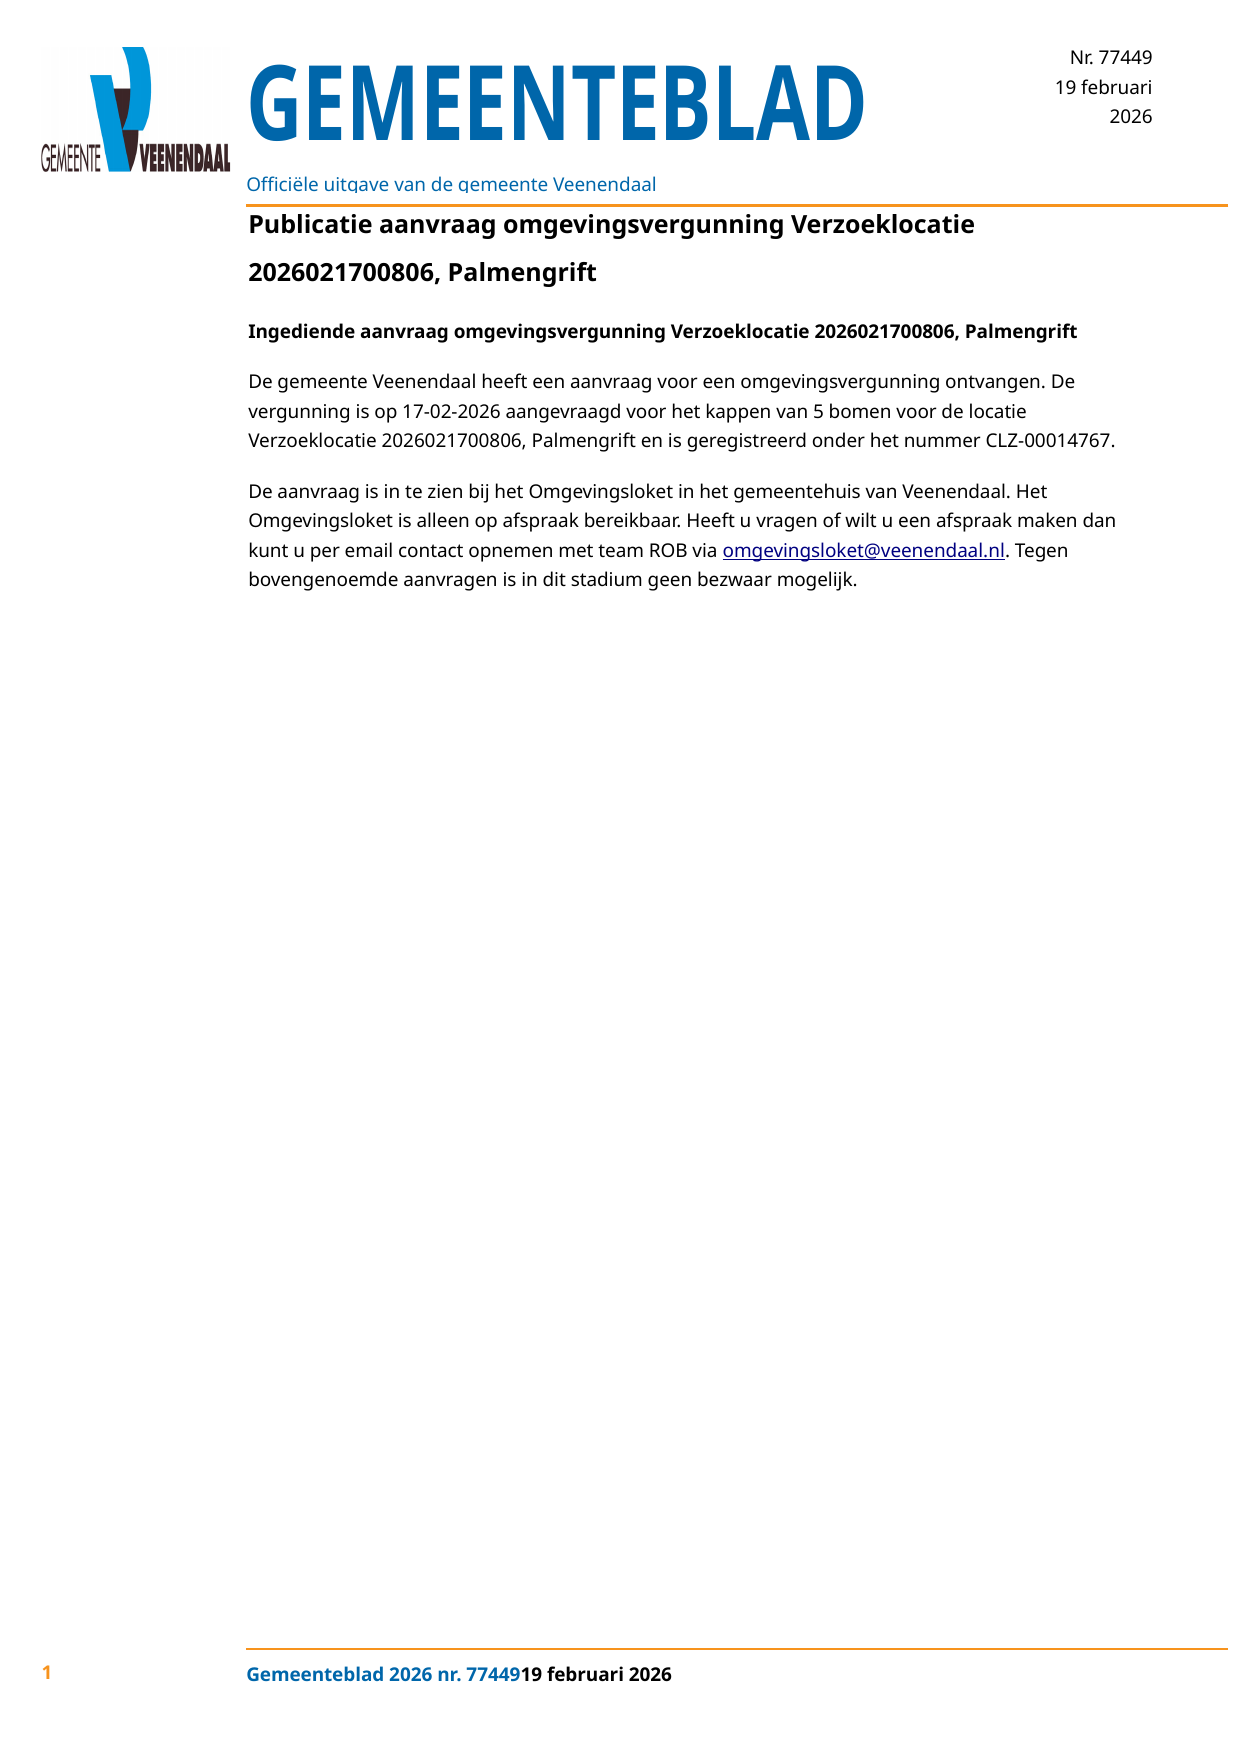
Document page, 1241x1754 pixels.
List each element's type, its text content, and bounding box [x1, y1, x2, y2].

text De aanvraag is in te zien bij het Omgevingsloket in het gemeentehuis van Veenendaal. Het Omgevingsloket is alleen op afspraak bereikbaar. Heeft u vragen of wilt u een afspraak maken dan kunt u per email contact opnemen met team ROB via omgevingsloket@veenendaal.nl. Tegen bovengenoemde aanvragen is in dit stadium geen bezwaar mogelijk. [248, 478, 1152, 592]
text Publicatie aanvraag omgevingsvergunning Verzoeklocatie 2026021700806, Palmengrift [248, 207, 1152, 288]
picture [123, 47, 231, 172]
text De gemeente Veenendaal heeft een aanvraag voor een omgevingsvergunning ontvangen. De vergunning is op 17-02-2026 aangevraagd voor het kappen van 5 bomen voor de locatie Verzoeklocatie 2026021700806, Palmengrift en is geregistreerd onder het nummer CLZ-00014767. [248, 368, 1152, 453]
text Ingediende aanvraag omgevingsvergunning Verzoeklocatie 2026021700806, Palmengrift [248, 318, 1152, 344]
picture [41, 47, 130, 172]
